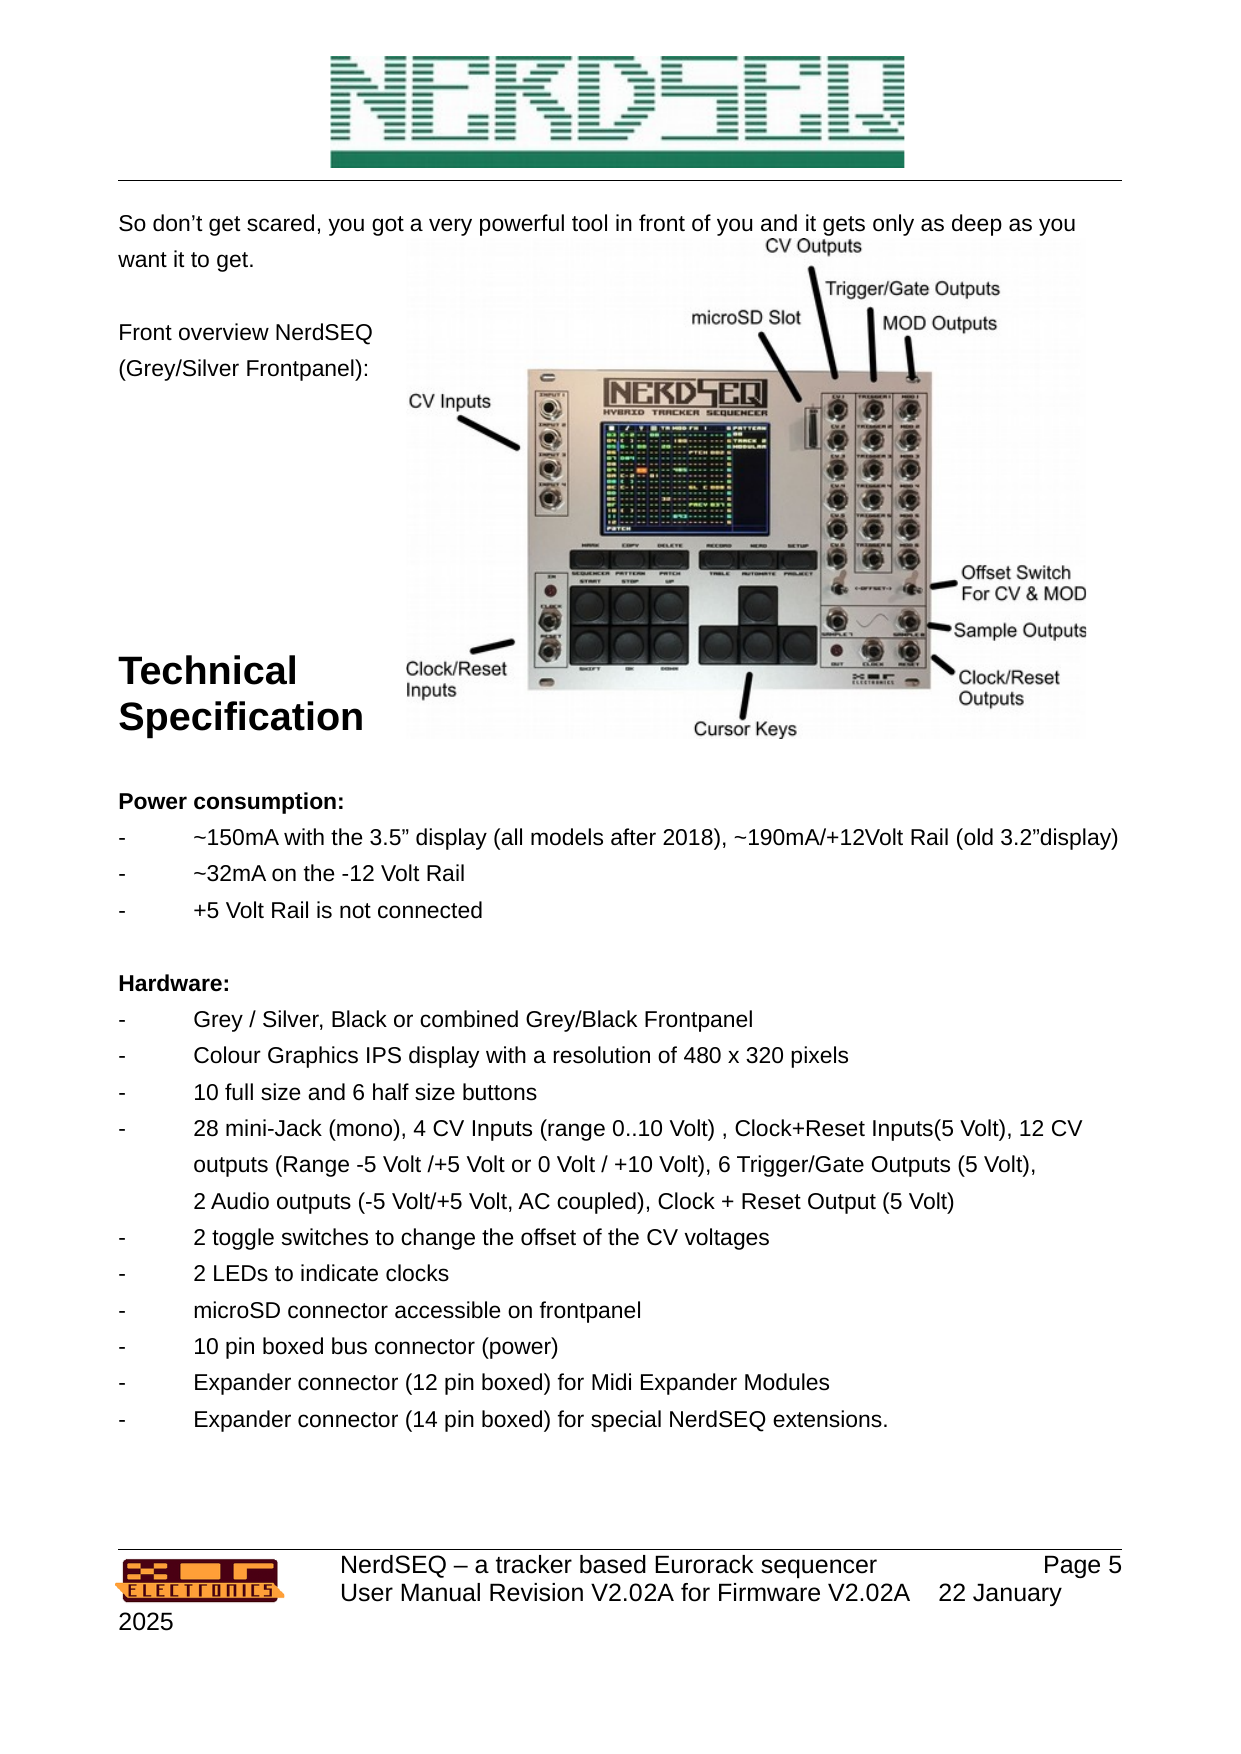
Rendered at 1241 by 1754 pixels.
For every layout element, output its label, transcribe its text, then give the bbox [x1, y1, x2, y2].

subtitle Technical Specification [118, 648, 406, 739]
text Hardware: [118, 969, 1122, 996]
text - Colour Graphics IPS display with a resolution of 480 x 320 pixels [118, 1042, 1122, 1068]
text - Grey / Silver, Black or combined Grey/Black Frontpanel [118, 1006, 1122, 1032]
text - 28 mini-Jack (mono), 4 CV Inputs (range 0..10 Volt) , Clock+Reset Inputs(5 Volt), 12 CV outputs (Range -5 Volt /+5 Volt or 0 Volt / +10 Volt), 6 Trigger/Gate Outputs (5 Volt), [118, 1115, 1122, 1178]
text [1087, 319, 1122, 381]
text So don’t get scared, you got a very powerful tool in front of you and it gets only as deep as you want it to get. [118, 209, 1122, 272]
text - ~32mA on the -12 Volt Rail [118, 860, 1122, 887]
picture [406, 238, 1087, 739]
text Front overview NerdSEQ (Grey/Silver Frontpanel): [118, 319, 406, 381]
text - 2 LEDs to indicate clocks [118, 1260, 1122, 1287]
text 2 Audio outputs (-5 Volt/+5 Volt, AC coupled), Clock + Reset Output (5 Volt) [118, 1188, 1122, 1214]
text - Expander connector (12 pin boxed) for Midi Expander Modules [118, 1369, 1122, 1396]
text - ~150mA with the 3.5” display (all models after 2018), ~190mA/+12Volt Rail (old 3.2”display) [118, 824, 1122, 850]
text - 10 full size and 6 half size buttons [118, 1078, 1122, 1105]
text Power consumption: [118, 788, 1122, 814]
text - 10 pin boxed bus connector (power) [118, 1333, 1122, 1359]
text - microSD connector accessible on frontpanel [118, 1297, 1122, 1323]
text - +5 Volt Rail is not connected [118, 897, 1122, 923]
picture [115, 1555, 285, 1605]
subtitle [1087, 648, 1122, 739]
text - Expander connector (14 pin boxed) for special NerdSEQ extensions. [118, 1406, 1122, 1432]
text - 2 toggle switches to change the offset of the CV voltages [118, 1224, 1122, 1250]
picture [330, 56, 905, 168]
